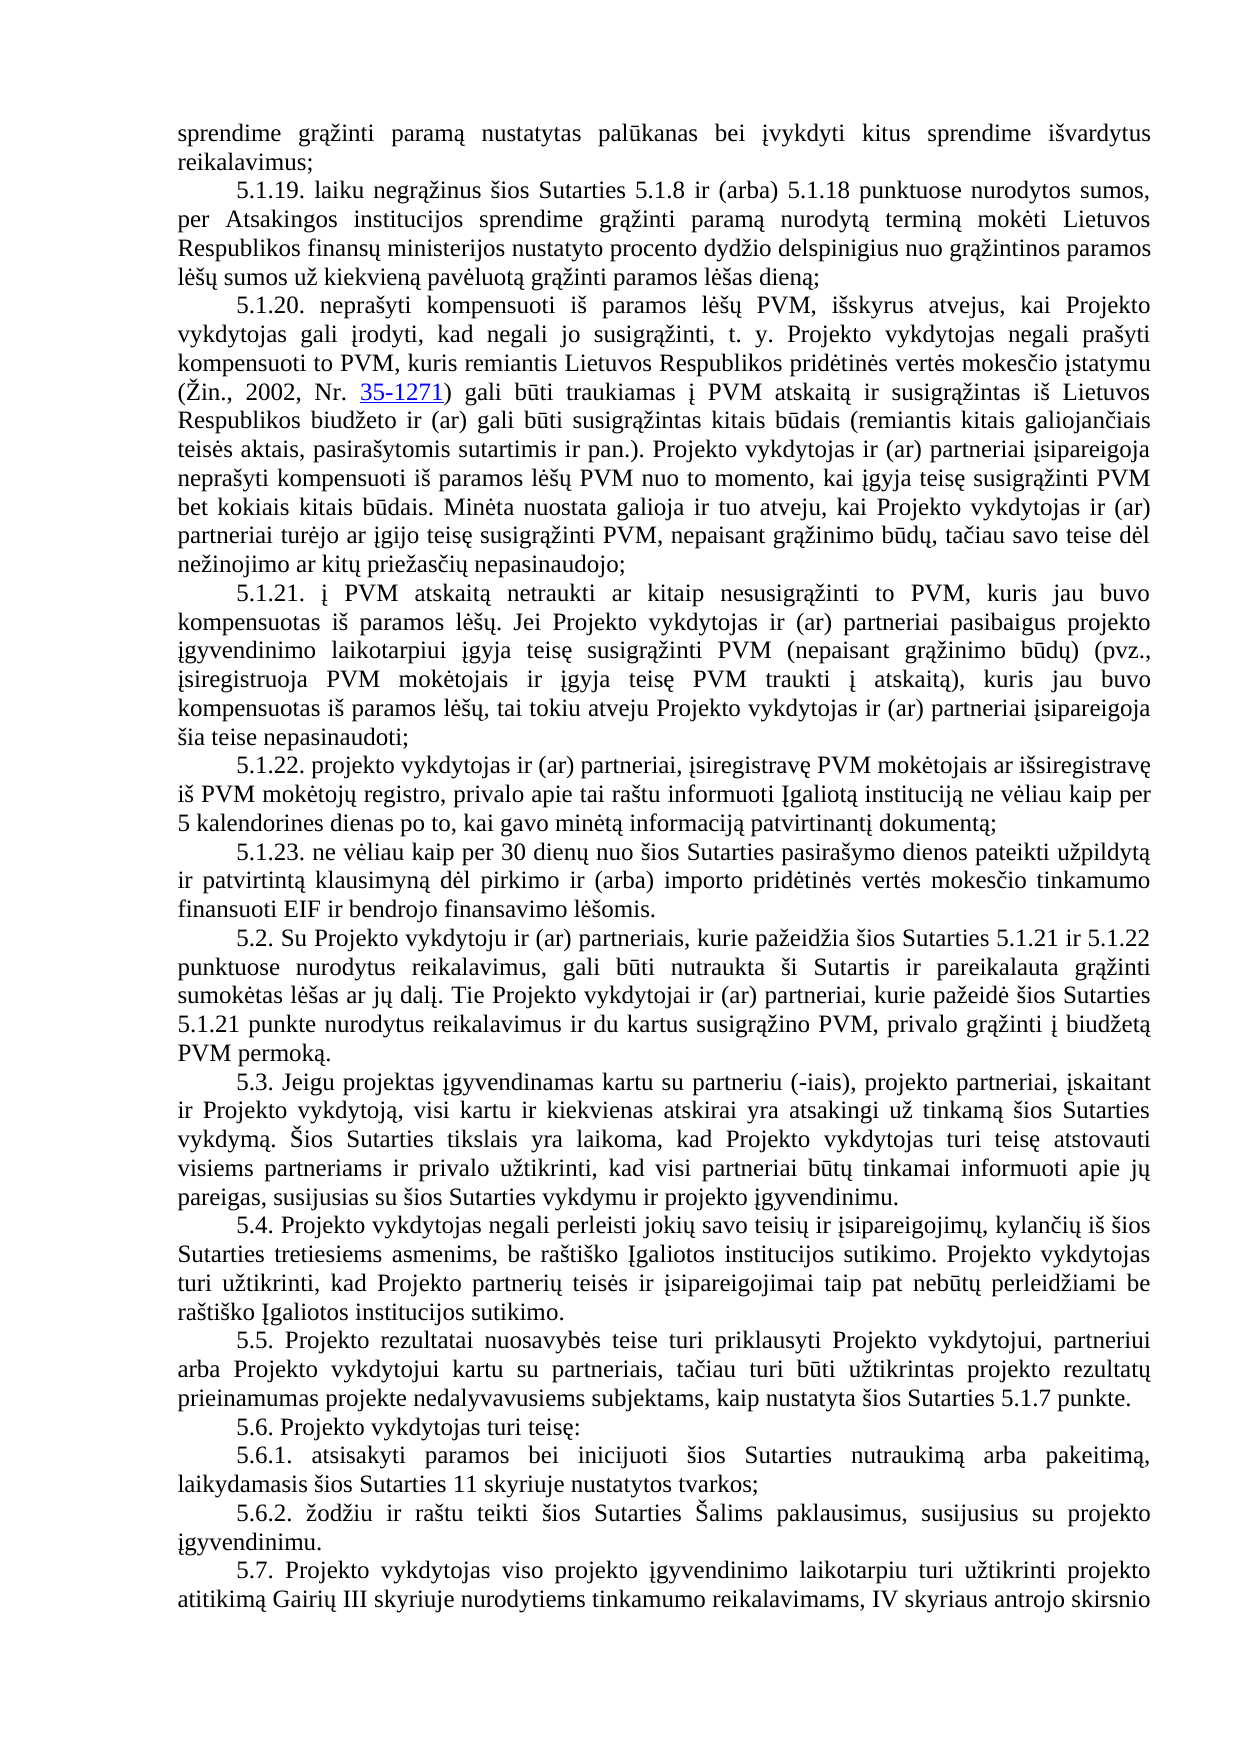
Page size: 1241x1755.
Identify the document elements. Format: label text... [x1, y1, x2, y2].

text 5.3. Jeigu projektas įgyvendinamas kartu su partneriu (-iais), projekto partneriai, įskaitant ir Projekto vykdytoją, visi kartu ir kiekvienas atskirai yra atsakingi už tinkamą šios Sutarties vykdymą. Šios Sutarties tikslais yra laikoma, kad Projekto vykdytojas turi teisę atstovauti visiems partneriams ir privalo užtikrinti, kad visi partneriai būtų tinkamai informuoti apie jų pareigas, susijusias su šios Sutarties vykdymu ir projekto įgyvendinimu. [177, 1067, 1152, 1211]
text 5.5. Projekto rezultatai nuosavybės teise turi priklausyti Projekto vykdytojui, partneriui arba Projekto vykdytojui kartu su partneriais, tačiau turi būti užtikrintas projekto rezultatų prieinamumas projekte nedalyvavusiems subjektams, kaip nustatyta šios Sutarties 5.1.7 punkte. [177, 1326, 1152, 1412]
text 5.1.19. laiku negrąžinus šios Sutarties 5.1.8 ir (arba) 5.1.18 punktuose nurodytos sumos, per Atsakingos institucijos sprendime grąžinti paramą nurodytą terminą mokėti Lietuvos Respublikos finansų ministerijos nustatyto procento dydžio delspinigius nuo grąžintinos paramos lėšų sumos už kiekvieną pavėluotą grąžinti paramos lėšas dieną; [177, 176, 1152, 291]
text 5.1.22. projekto vykdytojas ir (ar) partneriai, įsiregistravę PVM mokėtojais ar išsiregistravę iš PVM mokėtojų registro, privalo apie tai raštu informuoti Įgaliotą instituciją ne vėliau kaip per 5 kalendorines dienas po to, kai gavo minėtą informaciją patvirtinantį dokumentą; [177, 751, 1152, 837]
text 5.1.21. į PVM atskaitą netraukti ar kitaip nesusigrąžinti to PVM, kuris jau buvo kompensuotas iš paramos lėšų. Jei Projekto vykdytojas ir (ar) partneriai pasibaigus projekto įgyvendinimo laikotarpiui įgyja teisę susigrąžinti PVM (nepaisant grąžinimo būdų) (pvz., įsiregistruoja PVM mokėtojais ir įgyja teisę PVM traukti į atskaitą), kuris jau buvo kompensuotas iš paramos lėšų, tai tokiu atveju Projekto vykdytojas ir (ar) partneriai įsipareigoja šia teise nepasinaudoti; [177, 578, 1152, 751]
text 5.2. Su Projekto vykdytoju ir (ar) partneriais, kurie pažeidžia šios Sutarties 5.1.21 ir 5.1.22 punktuose nurodytus reikalavimus, gali būti nutraukta ši Sutartis ir pareikalauta grąžinti sumokėtas lėšas ar jų dalį. Tie Projekto vykdytojai ir (ar) partneriai, kurie pažeidė šios Sutarties 5.1.21 punkte nurodytus reikalavimus ir du kartus susigrąžino PVM, privalo grąžinti į biudžetą PVM permoką. [177, 923, 1152, 1067]
text 5.6.1. atsisakyti paramos bei inicijuoti šios Sutarties nutraukimą arba pakeitimą, laikydamasis šios Sutarties 11 skyriuje nustatytos tvarkos; [177, 1441, 1152, 1498]
text 5.1.20. neprašyti kompensuoti iš paramos lėšų PVM, išskyrus atvejus, kai Projekto vykdytojas gali įrodyti, kad negali jo susigrąžinti, t. y. Projekto vykdytojas negali prašyti kompensuoti to PVM, kuris remiantis Lietuvos Respublikos pridėtinės vertės mokesčio įstatymu (Žin., 2002, Nr. 35-1271) gali būti traukiamas į PVM atskaitą ir susigrąžintas iš Lietuvos Respublikos biudžeto ir (ar) gali būti susigrąžintas kitais būdais (remiantis kitais galiojančiais teisės aktais, pasirašytomis sutartimis ir pan.). Projekto vykdytojas ir (ar) partneriai įsipareigoja neprašyti kompensuoti iš paramos lėšų PVM nuo to momento, kai įgyja teisę susigrąžinti PVM bet kokiais kitais būdais. Minėta nuostata galioja ir tuo atveju, kai Projekto vykdytojas ir (ar) partneriai turėjo ar įgijo teisę susigrąžinti PVM, nepaisant grąžinimo būdų, tačiau savo teise dėl nežinojimo ar kitų priežasčių nepasinaudojo; [177, 291, 1152, 578]
text 5.6. Projekto vykdytojas turi teisę: [177, 1412, 1152, 1441]
text 5.4. Projekto vykdytojas negali perleisti jokių savo teisių ir įsipareigojimų, kylančių iš šios Sutarties tretiesiems asmenims, be raštiško Įgaliotos institucijos sutikimo. Projekto vykdytojas turi užtikrinti, kad Projekto partnerių teisės ir įsipareigojimai taip pat nebūtų perleidžiami be raštiško Įgaliotos institucijos sutikimo. [177, 1211, 1152, 1326]
text 5.6.2. žodžiu ir raštu teikti šios Sutarties Šalims paklausimus, susijusius su projekto įgyvendinimu. [177, 1498, 1152, 1556]
text sprendime grąžinti paramą nustatytas palūkanas bei įvykdyti kitus sprendime išvardytus reikalavimus; [177, 118, 1152, 176]
text 5.1.23. ne vėliau kaip per 30 dienų nuo šios Sutarties pasirašymo dienos pateikti užpildytą ir patvirtintą klausimyną dėl pirkimo ir (arba) importo pridėtinės vertės mokesčio tinkamumo finansuoti EIF ir bendrojo finansavimo lėšomis. [177, 837, 1152, 923]
text 5.7. Projekto vykdytojas viso projekto įgyvendinimo laikotarpiu turi užtikrinti projekto atitikimą Gairių III skyriuje nurodytiems tinkamumo reikalavimams, IV skyriaus antrojo skirsnio [177, 1556, 1152, 1613]
